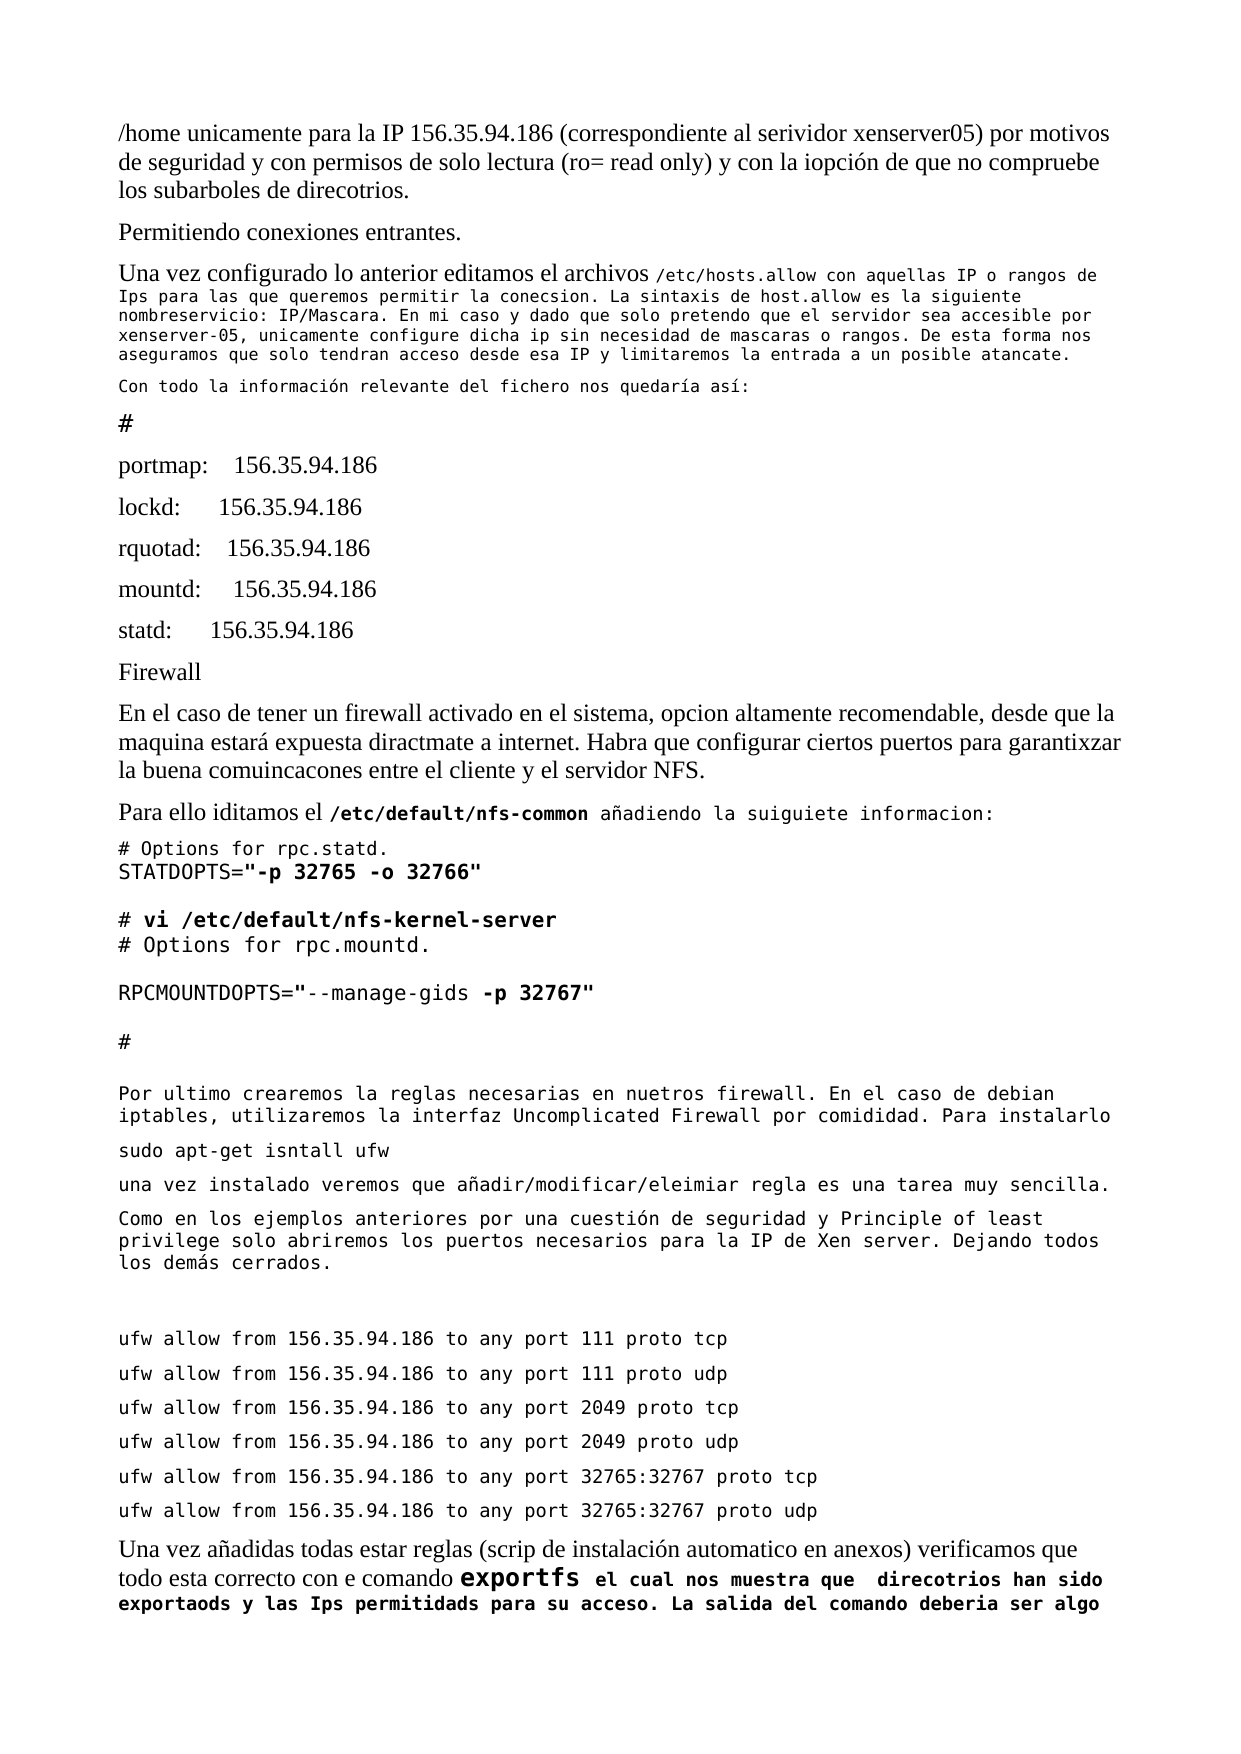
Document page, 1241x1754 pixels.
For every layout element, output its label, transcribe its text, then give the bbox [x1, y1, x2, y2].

text lockd: 156.35.94.186 [118, 492, 1122, 520]
text una vez instalado veremos que añadir/modificar/eleimiar regla es una tarea muy sencilla. [118, 1174, 1122, 1196]
text ufw allow from 156.35.94.186 to any port 32765:32767 proto udp [118, 1500, 1122, 1522]
text /home unicamente para la IP 156.35.94.186 (correspondiente al serividor xenserver05) por motivos de seguridad y con permisos de solo lectura (ro= read only) y con la iopción de que no compruebe los subarboles de direcotrios. [118, 118, 1122, 204]
text Por ultimo crearemos la reglas necesarias en nuetros firewall. En el caso de debian iptables, utilizaremos la interfaz Uncomplicated Firewall por comididad. Para instalarlo [118, 1083, 1122, 1127]
text # [118, 1030, 1122, 1054]
text ufw allow from 156.35.94.186 to any port 2049 proto tcp [118, 1397, 1122, 1419]
text Para ello iditamos el /etc/default/nfs-common añadiendo la suiguiete informacion: [118, 797, 1122, 825]
text Con todo la información relevante del fichero nos quedaría así: [118, 377, 1122, 396]
text mountd: 156.35.94.186 [118, 574, 1122, 603]
text # vi /etc/default/nfs-kernel-server [118, 908, 1122, 933]
text # Options for rpc.mountd. [118, 933, 1122, 957]
text ufw allow from 156.35.94.186 to any port 111 proto tcp [118, 1328, 1122, 1350]
text STATDOPTS="-p 32765 -o 32766" [118, 860, 1122, 884]
text Una vez configurado lo anterior editamos el archivos /etc/hosts.allow con aquellas IP o rangos de Ips para las que queremos permitir la conecsion. La sintaxis de host.allow es la siguiente nombreservicio: IP/Mascara. En mi caso y dado que solo pretendo que el servidor sea accesible por xenserver-05, unicamente configure dicha ip sin necesidad de mascaras o rangos. De esta forma nos aseguramos que solo tendran acceso desde esa IP y limitaremos la entrada a un posible atancate. [118, 258, 1122, 364]
text # [118, 409, 1122, 438]
text rquotad: 156.35.94.186 [118, 533, 1122, 562]
text ufw allow from 156.35.94.186 to any port 111 proto udp [118, 1363, 1122, 1384]
text ufw allow from 156.35.94.186 to any port 32765:32767 proto tcp [118, 1466, 1122, 1488]
text En el caso de tener un firewall activado en el sistema, opcion altamente recomendable, desde que la maquina estará expuesta diractmate a internet. Habra que configurar ciertos puertos para garantixzar la buena comuincacones entre el cliente y el servidor NFS. [118, 698, 1122, 784]
text Como en los ejemplos anteriores por una cuestión de seguridad y Principle of least privilege solo abriremos los puertos necesarios para la IP de Xen server. Dejando todos los demás cerrados. [118, 1208, 1122, 1274]
text # Options for rpc.statd. [118, 838, 1122, 860]
text RPCMOUNTDOPTS="--manage-gids -p 32767" [118, 981, 1122, 1005]
text statd: 156.35.94.186 [118, 615, 1122, 644]
text Firewall [118, 657, 1122, 685]
text Permitiendo conexiones entrantes. [118, 217, 1122, 246]
text Una vez añadidas todas estar reglas (scrip de instalación automatico en anexos) verificamos que todo esta correcto con e comando exportfs el cual nos muestra que direcotrios han sido exportaods y las Ips permitidads para su acceso. La salida del comando deberia ser algo [118, 1534, 1122, 1614]
text ufw allow from 156.35.94.186 to any port 2049 proto udp [118, 1431, 1122, 1453]
text sudo apt-get isntall ufw [118, 1140, 1122, 1162]
text portmap: 156.35.94.186 [118, 450, 1122, 479]
